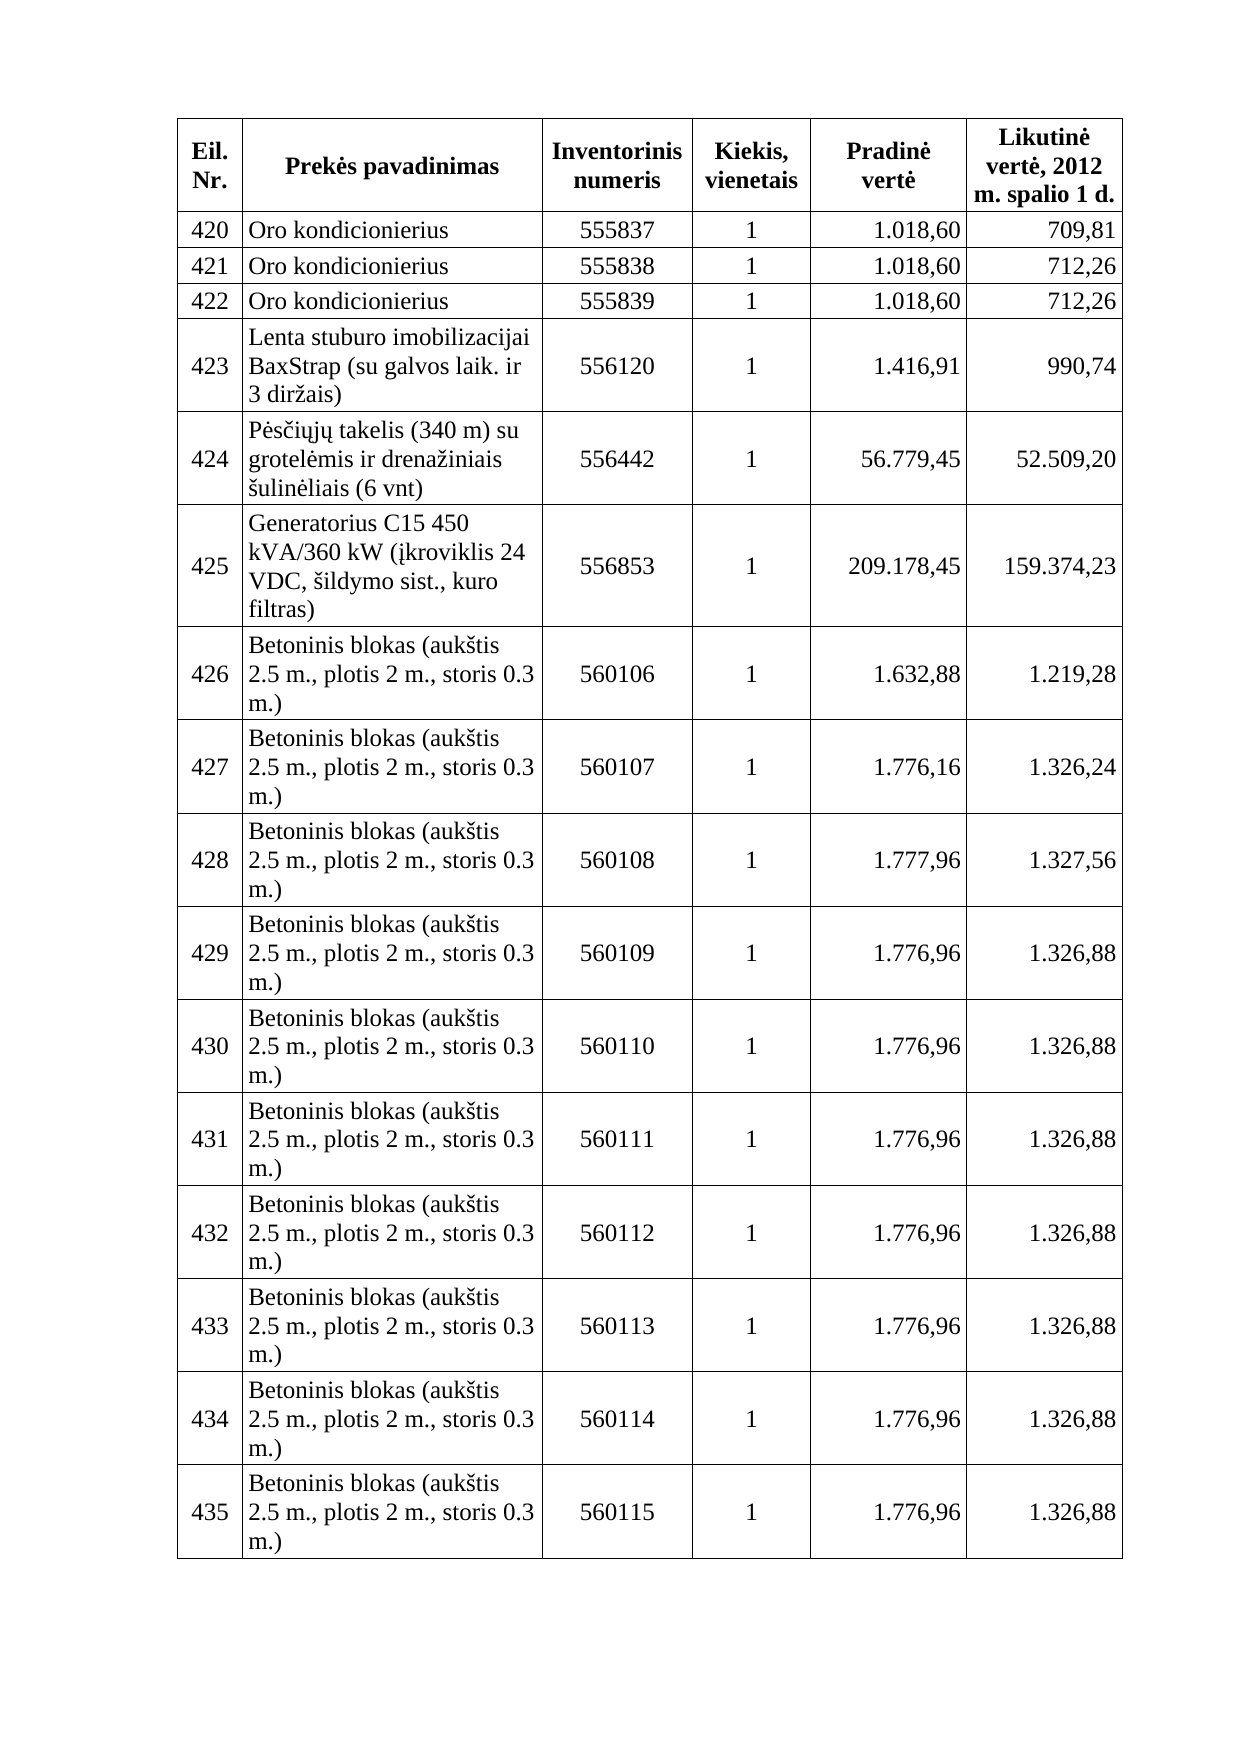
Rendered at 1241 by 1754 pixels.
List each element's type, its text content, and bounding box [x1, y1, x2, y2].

table_cell Betoninis blokas (aukštis 2.5 m., plotis 2 m., storis 0.3 m.) [243, 1372, 542, 1464]
table_cell Betoninis blokas (aukštis 2.5 m., plotis 2 m., storis 0.3 m.) [243, 1279, 542, 1371]
table_cell 1 [693, 319, 810, 411]
table_cell 422 [178, 284, 242, 318]
table_cell 555837 [543, 212, 692, 247]
table_cell 432 [178, 1186, 242, 1278]
table_cell 1.776,96 [811, 1279, 966, 1371]
table_cell 56.779,45 [811, 412, 966, 504]
table_cell 431 [178, 1093, 242, 1185]
table_cell Betoninis blokas (aukštis 2.5 m., plotis 2 m., storis 0.3 m.) [243, 907, 542, 999]
table_cell Oro kondicionierius [243, 284, 542, 318]
table_cell Oro kondicionierius [243, 248, 542, 282]
table_cell Betoninis blokas (aukštis 2.5 m., plotis 2 m., storis 0.3 m.) [243, 627, 542, 719]
table_cell 1.326,24 [967, 720, 1122, 812]
table_cell 1.018,60 [811, 248, 966, 282]
table_cell 556120 [543, 319, 692, 411]
table_cell Lenta stuburo imobilizacijai BaxStrap (su galvos laik. ir 3 diržais) [243, 319, 542, 411]
table_header Pradinė vertė [811, 119, 966, 211]
table_cell 425 [178, 505, 242, 626]
table_cell 420 [178, 212, 242, 247]
table_cell 1.416,91 [811, 319, 966, 411]
table_cell 555838 [543, 248, 692, 282]
table_cell 1.776,96 [811, 907, 966, 999]
table_cell 560114 [543, 1372, 692, 1464]
table_header Prekės pavadinimas [243, 119, 542, 211]
table_cell 1.018,60 [811, 212, 966, 247]
table_cell 427 [178, 720, 242, 812]
table_cell 1 [693, 720, 810, 812]
table_cell 560113 [543, 1279, 692, 1371]
table_cell 709,81 [967, 212, 1122, 247]
table_header Inventorinis numeris [543, 119, 692, 211]
table_cell 560110 [543, 1000, 692, 1092]
table_cell 428 [178, 814, 242, 906]
table_cell 1.018,60 [811, 284, 966, 318]
table_cell 712,26 [967, 284, 1122, 318]
table_cell 560107 [543, 720, 692, 812]
table_cell 52.509,20 [967, 412, 1122, 504]
table_cell Betoninis blokas (aukštis 2.5 m., plotis 2 m., storis 0.3 m.) [243, 1465, 542, 1557]
table_cell 1.326,88 [967, 1372, 1122, 1464]
table_cell 1 [693, 1186, 810, 1278]
table_cell 1.326,88 [967, 1093, 1122, 1185]
table_cell 1.632,88 [811, 627, 966, 719]
table_cell 1.326,88 [967, 1465, 1122, 1557]
table_cell 560111 [543, 1093, 692, 1185]
table_cell 1.326,88 [967, 1000, 1122, 1092]
table_cell 159.374,23 [967, 505, 1122, 626]
table_cell 1.776,96 [811, 1372, 966, 1464]
table_cell 435 [178, 1465, 242, 1557]
table_cell Betoninis blokas (aukštis 2.5 m., plotis 2 m., storis 0.3 m.) [243, 1186, 542, 1278]
table_cell 1 [693, 284, 810, 318]
table_cell 434 [178, 1372, 242, 1464]
table_cell Betoninis blokas (aukštis 2.5 m., plotis 2 m., storis 0.3 m.) [243, 814, 542, 906]
table_cell 556442 [543, 412, 692, 504]
table_cell 990,74 [967, 319, 1122, 411]
table_cell 430 [178, 1000, 242, 1092]
table_cell 560112 [543, 1186, 692, 1278]
table_cell 556853 [543, 505, 692, 626]
table_cell 1 [693, 1279, 810, 1371]
table_cell 1 [693, 1465, 810, 1557]
table_cell Betoninis blokas (aukštis 2.5 m., plotis 2 m., storis 0.3 m.) [243, 1093, 542, 1185]
table_cell 426 [178, 627, 242, 719]
table_cell 421 [178, 248, 242, 282]
table_cell 209.178,45 [811, 505, 966, 626]
table_cell 1.776,96 [811, 1000, 966, 1092]
table_cell Pėsčiųjų takelis (340 m) su grotelėmis ir drenažiniais šulinėliais (6 vnt) [243, 412, 542, 504]
table_header Eil. Nr. [178, 119, 242, 211]
table_cell 1 [693, 1372, 810, 1464]
table_cell 1.327,56 [967, 814, 1122, 906]
table_cell 1 [693, 412, 810, 504]
table_cell 560108 [543, 814, 692, 906]
table_cell Generatorius C15 450 kVA/360 kW (įkroviklis 24 VDC, šildymo sist., kuro filtras) [243, 505, 542, 626]
table_cell 1 [693, 907, 810, 999]
table_cell 1.776,96 [811, 1186, 966, 1278]
table_cell 1 [693, 1000, 810, 1092]
table_cell Betoninis blokas (aukštis 2.5 m., plotis 2 m., storis 0.3 m.) [243, 1000, 542, 1092]
table_cell 1 [693, 1093, 810, 1185]
table_cell 1.326,88 [967, 1279, 1122, 1371]
table_cell 712,26 [967, 248, 1122, 282]
table_cell 1.776,96 [811, 1465, 966, 1557]
table_cell 555839 [543, 284, 692, 318]
table_cell 423 [178, 319, 242, 411]
table_header Likutinė vertė, 2012 m. spalio 1 d. [967, 119, 1122, 211]
table_cell 560106 [543, 627, 692, 719]
table_cell Oro kondicionierius [243, 212, 542, 247]
table_cell 1.776,96 [811, 1093, 966, 1185]
table_cell 1 [693, 814, 810, 906]
table_cell Betoninis blokas (aukštis 2.5 m., plotis 2 m., storis 0.3 m.) [243, 720, 542, 812]
table_cell 1 [693, 627, 810, 719]
table_cell 1.326,88 [967, 907, 1122, 999]
table_cell 433 [178, 1279, 242, 1371]
table_cell 1.777,96 [811, 814, 966, 906]
table_header Kiekis, vienetais [693, 119, 810, 211]
table_cell 429 [178, 907, 242, 999]
table_cell 1.326,88 [967, 1186, 1122, 1278]
table_cell 1.776,16 [811, 720, 966, 812]
table_cell 1 [693, 248, 810, 282]
table_cell 560115 [543, 1465, 692, 1557]
table_cell 560109 [543, 907, 692, 999]
table_cell 424 [178, 412, 242, 504]
table_cell 1 [693, 212, 810, 247]
table_cell 1 [693, 505, 810, 626]
table_cell 1.219,28 [967, 627, 1122, 719]
